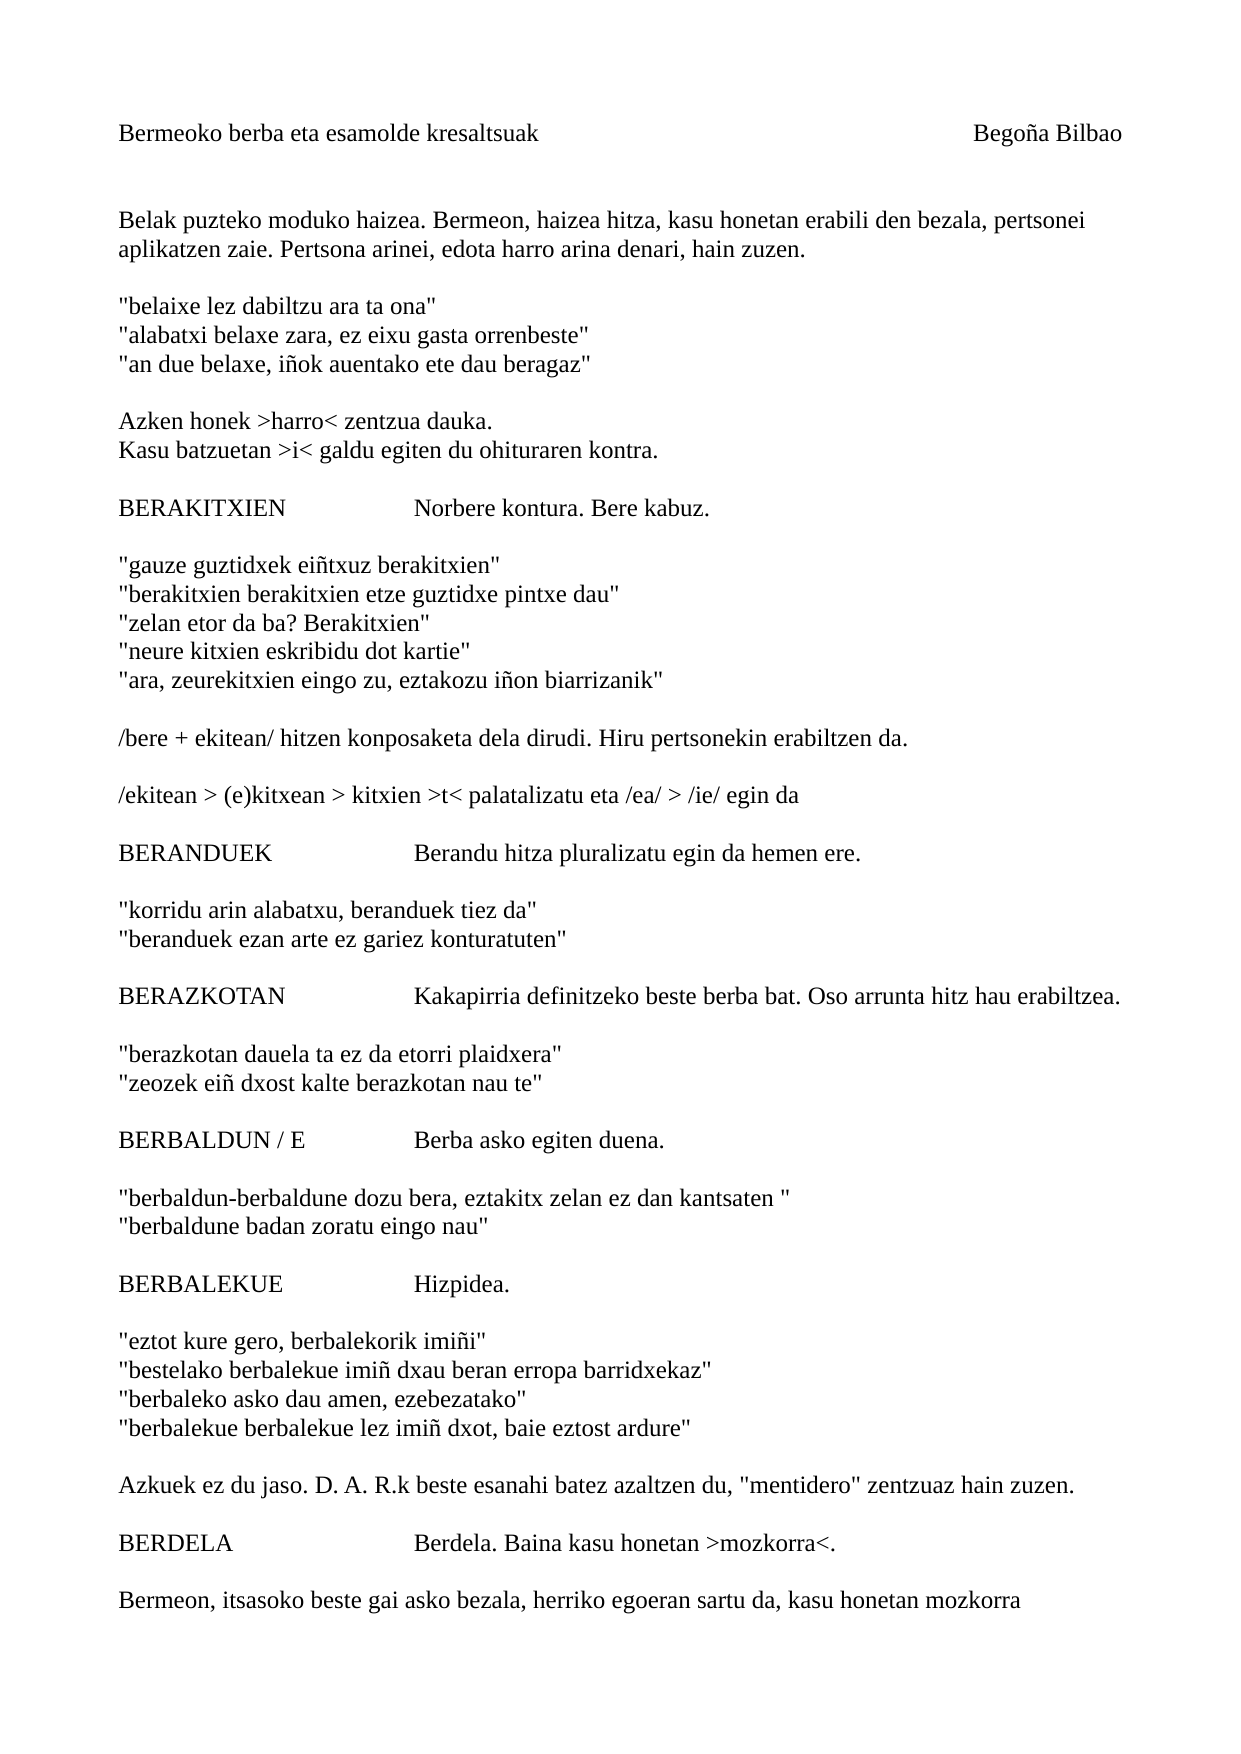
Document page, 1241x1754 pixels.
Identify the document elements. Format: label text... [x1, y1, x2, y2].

text "eztot kure gero, berbalekorik imiñi" [118, 1326, 1122, 1355]
text BERBALEKUE Hizpidea. [118, 1269, 1122, 1298]
text "berbaldun-berbaldune dozu bera, eztakitx zelan ez dan kantsaten " [118, 1183, 1122, 1211]
text BERBALDUN / E Berba asko egiten duena. [118, 1125, 1122, 1154]
text Bermeon, itsasoko beste gai asko bezala, herriko egoeran sartu da, kasu honetan mozkorra [118, 1585, 1122, 1614]
text "berbaleko asko dau amen, ezebezatako" [118, 1384, 1122, 1413]
text /bere + ekitean/ hitzen konposaketa dela dirudi. Hiru pertsonekin erabiltzen da. [118, 723, 1122, 751]
text "alabatxi belaxe zara, ez eixu gasta orrenbeste" [118, 320, 1122, 349]
text Kasu batzuetan >i< galdu egiten du ohituraren kontra. [118, 435, 1122, 464]
text "berbalekue berbalekue lez imiñ dxot, baie eztost ardure" [118, 1413, 1122, 1441]
text Belak puzteko moduko haizea. Bermeon, haizea hitza, kasu honetan erabili den bezala, pertsonei aplikatzen zaie. Pertsona arinei, edota harro arina denari, hain zuzen. [118, 205, 1122, 263]
text BERDELA Berdela. Baina kasu honetan >mozkorra<. [118, 1528, 1122, 1556]
text "zeozek eiñ dxost kalte berazkotan nau te" [118, 1068, 1122, 1096]
text /ekitean > (e)kitxean > kitxien >t< palatalizatu eta /ea/ > /ie/ egin da [118, 780, 1122, 809]
text "berbaldune badan zoratu eingo nau" [118, 1211, 1122, 1240]
text "zelan etor da ba? Berakitxien" [118, 608, 1122, 636]
text "berakitxien berakitxien etze guztidxe pintxe dau" [118, 579, 1122, 608]
text "an due belaxe, iñok auentako ete dau beragaz" [118, 349, 1122, 378]
text "korridu arin alabatxu, beranduek tiez da" [118, 895, 1122, 924]
text "belaixe lez dabiltzu ara ta ona" [118, 291, 1122, 320]
text BERANDUEK Berandu hitza pluralizatu egin da hemen ere. [118, 838, 1122, 866]
text "beranduek ezan arte ez gariez konturatuten" [118, 924, 1122, 953]
text Azken honek >harro< zentzua dauka. [118, 406, 1122, 435]
text BERAKITXIEN Norbere kontura. Bere kabuz. [118, 493, 1122, 521]
text BERAZKOTAN Kakapirria definitzeko beste berba bat. Oso arrunta hitz hau erabiltzea. [118, 981, 1122, 1010]
text "gauze guztidxek eiñtxuz berakitxien" [118, 550, 1122, 579]
text "neure kitxien eskribidu dot kartie" [118, 636, 1122, 665]
text "berazkotan dauela ta ez da etorri plaidxera" [118, 1039, 1122, 1068]
text "ara, zeurekitxien eingo zu, eztakozu iñon biarrizanik" [118, 665, 1122, 694]
text Azkuek ez du jaso. D. A. R.k beste esanahi batez azaltzen du, "mentidero" zentzuaz hain zuzen. [118, 1470, 1122, 1499]
text "bestelako berbalekue imiñ dxau beran erropa barridxekaz" [118, 1355, 1122, 1384]
